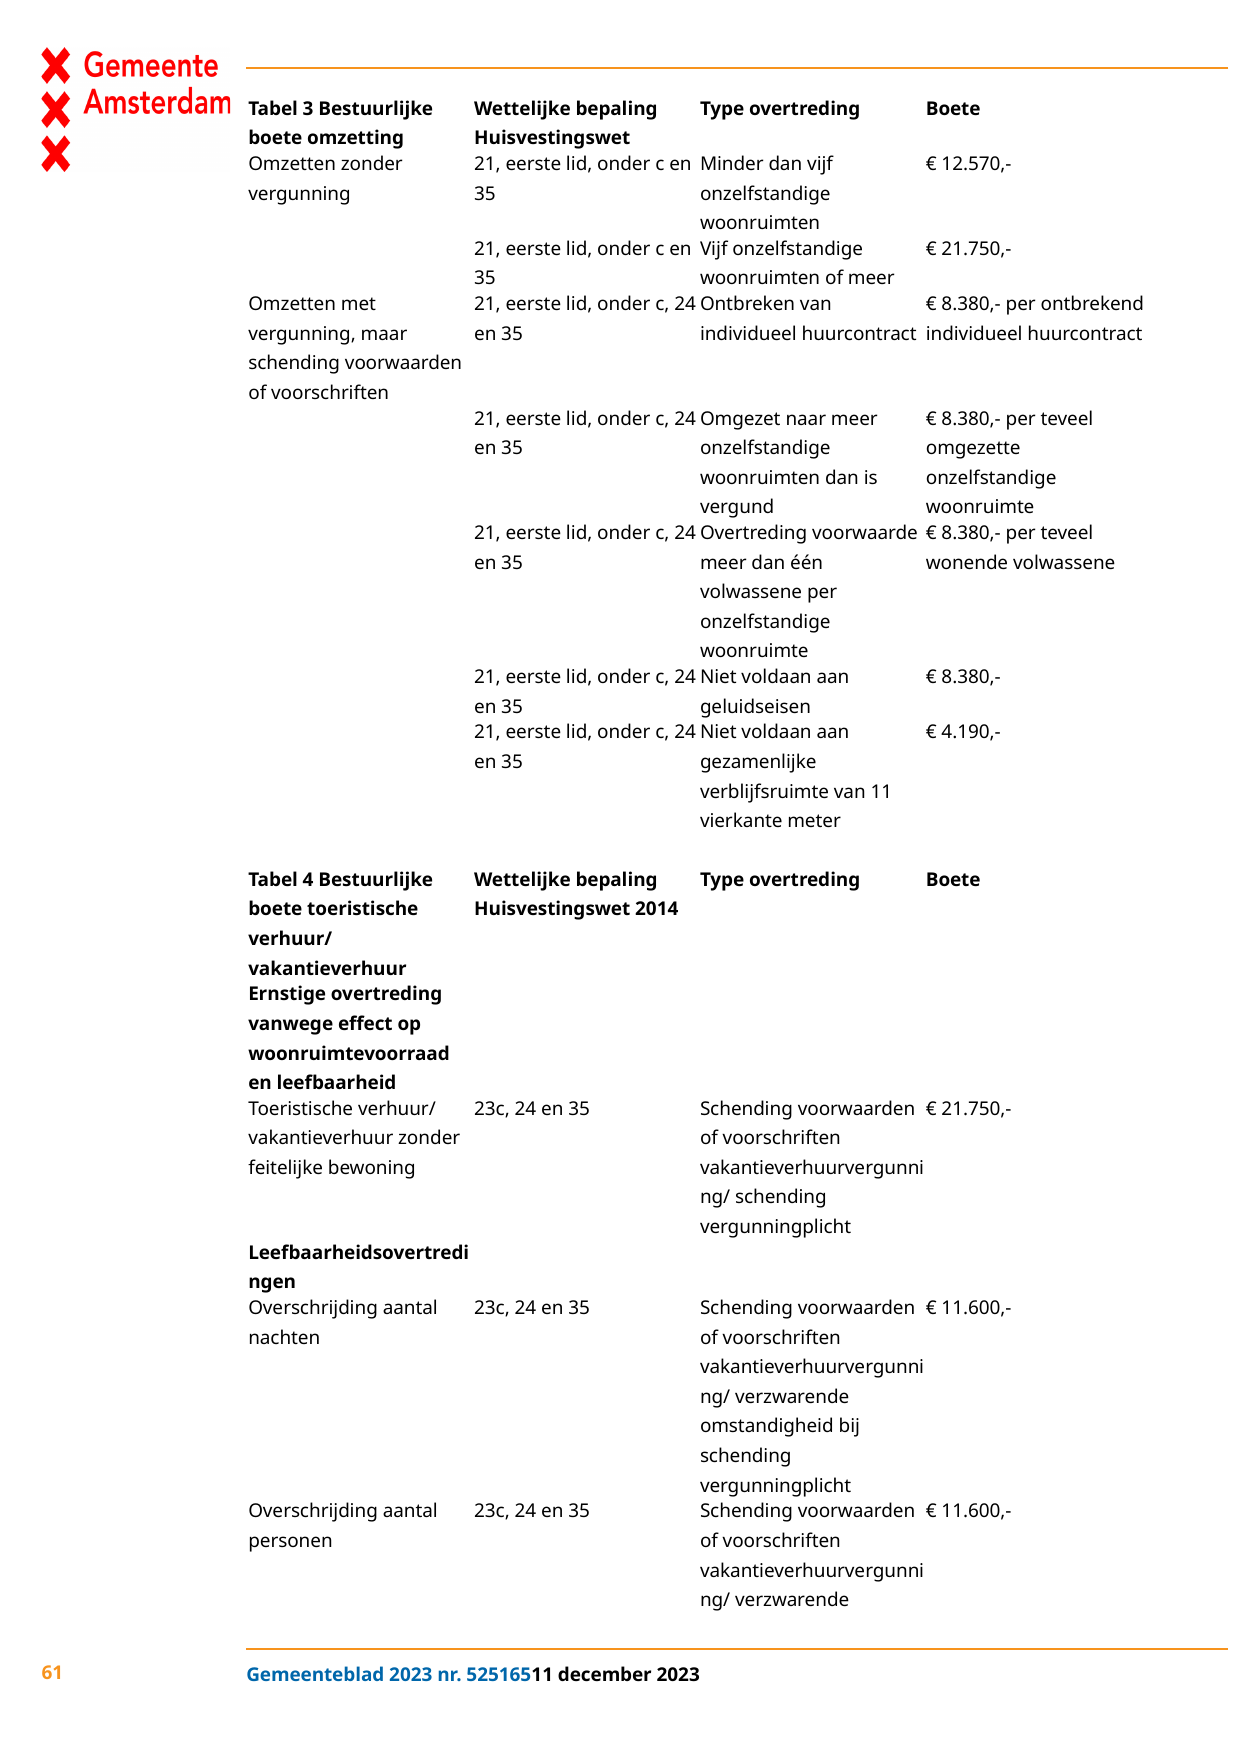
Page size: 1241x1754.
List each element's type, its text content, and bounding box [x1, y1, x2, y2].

table_cell Schending voorwaarden of voorschriften vakantieverhuurvergunning/ schending vergunningplicht [700, 1095, 926, 1239]
table_cell 21, eerste lid, onder c, 24 en 35 [474, 519, 700, 663]
table_header Boete [926, 866, 1152, 981]
table_cell € 8.380,- per teveel omgezette onzelfstandige woonruimte [926, 405, 1152, 519]
table_cell [474, 981, 700, 1095]
table_cell € 11.600,- [926, 1294, 1152, 1498]
table_cell Niet voldaan aan gezamenlijke verblijfsruimte van 11 vierkante meter [700, 719, 926, 833]
table_cell € 12.570,- [926, 150, 1152, 235]
table_cell [926, 1239, 1152, 1294]
table_header Type overtreding [700, 866, 926, 981]
table_cell [248, 519, 474, 663]
table_cell [248, 719, 474, 833]
table_cell 23c, 24 en 35 [474, 1294, 700, 1498]
table_cell Ontbreken van individueel huurcontract [700, 290, 926, 405]
table_cell 21, eerste lid, onder c en 35 [474, 235, 700, 290]
table_cell Omgezet naar meer onzelfstandige woonruimten dan is vergund [700, 405, 926, 519]
table_cell Overschrijding aantal nachten [248, 1294, 474, 1498]
table_cell [248, 663, 474, 719]
table_header Tabel 4 Bestuurlijke boete toeristische verhuur/ vakantieverhuur [248, 866, 474, 981]
table_cell € 8.380,- [926, 663, 1152, 719]
table_cell 23c, 24 en 35 [474, 1498, 700, 1612]
table_cell € 8.380,- per teveel wonende volwassene [926, 519, 1152, 663]
table_header Type overtreding [700, 95, 926, 150]
table_cell € 11.600,- [926, 1498, 1152, 1612]
table_cell € 21.750,- [926, 1095, 1152, 1239]
table_cell [248, 405, 474, 519]
table_cell Overtreding voorwaarde meer dan één volwassene per onzelfstandige woonruimte [700, 519, 926, 663]
table_cell [700, 1239, 926, 1294]
table_cell [474, 1239, 700, 1294]
table_cell Omzetten met vergunning, maar schending voorwaarden of voorschriften [248, 290, 474, 405]
table_cell Vijf onzelfstandige woonruimten of meer [700, 235, 926, 290]
table_cell 21, eerste lid, onder c, 24 en 35 [474, 719, 700, 833]
picture [41, 47, 231, 172]
table_cell € 8.380,- per ontbrekend individueel huurcontract [926, 290, 1152, 405]
table_header Tabel 3 Bestuurlijke boete omzetting [248, 95, 474, 150]
table_cell Leefbaarheidsovertredingen [248, 1239, 474, 1294]
table_header Boete [926, 95, 1152, 150]
table_cell Schending voorwaarden of voorschriften vakantieverhuurvergunning/ verzwarende omstandigheid bij schending vergunningplicht [700, 1294, 926, 1498]
table_cell Omzetten zonder vergunning [248, 150, 474, 235]
table_cell 21, eerste lid, onder c, 24 en 35 [474, 405, 700, 519]
table_cell 21, eerste lid, onder c, 24 en 35 [474, 663, 700, 719]
table_cell [700, 981, 926, 1095]
table_cell Ernstige overtreding vanwege effect op woonruimtevoorraad en leefbaarheid [248, 981, 474, 1095]
table_cell Toeristische verhuur/ vakantieverhuur zonder feitelijke bewoning [248, 1095, 474, 1239]
table_cell Schending voorwaarden of voorschriften vakantieverhuurvergunning/ verzwarende [700, 1498, 926, 1612]
table_cell Niet voldaan aan geluidseisen [700, 663, 926, 719]
table_header Wettelijke bepaling Huisvestingswet [474, 95, 700, 150]
table_cell € 21.750,- [926, 235, 1152, 290]
table_cell [248, 235, 474, 290]
table_cell 23c, 24 en 35 [474, 1095, 700, 1239]
table_cell € 4.190,- [926, 719, 1152, 833]
table_cell [926, 981, 1152, 1095]
table_cell 21, eerste lid, onder c en 35 [474, 150, 700, 235]
table_cell Minder dan vijf onzelfstandige woonruimten [700, 150, 926, 235]
table_cell Overschrijding aantal personen [248, 1498, 474, 1612]
table_header Wettelijke bepaling Huisvestingswet 2014 [474, 866, 700, 981]
table_cell 21, eerste lid, onder c, 24 en 35 [474, 290, 700, 405]
